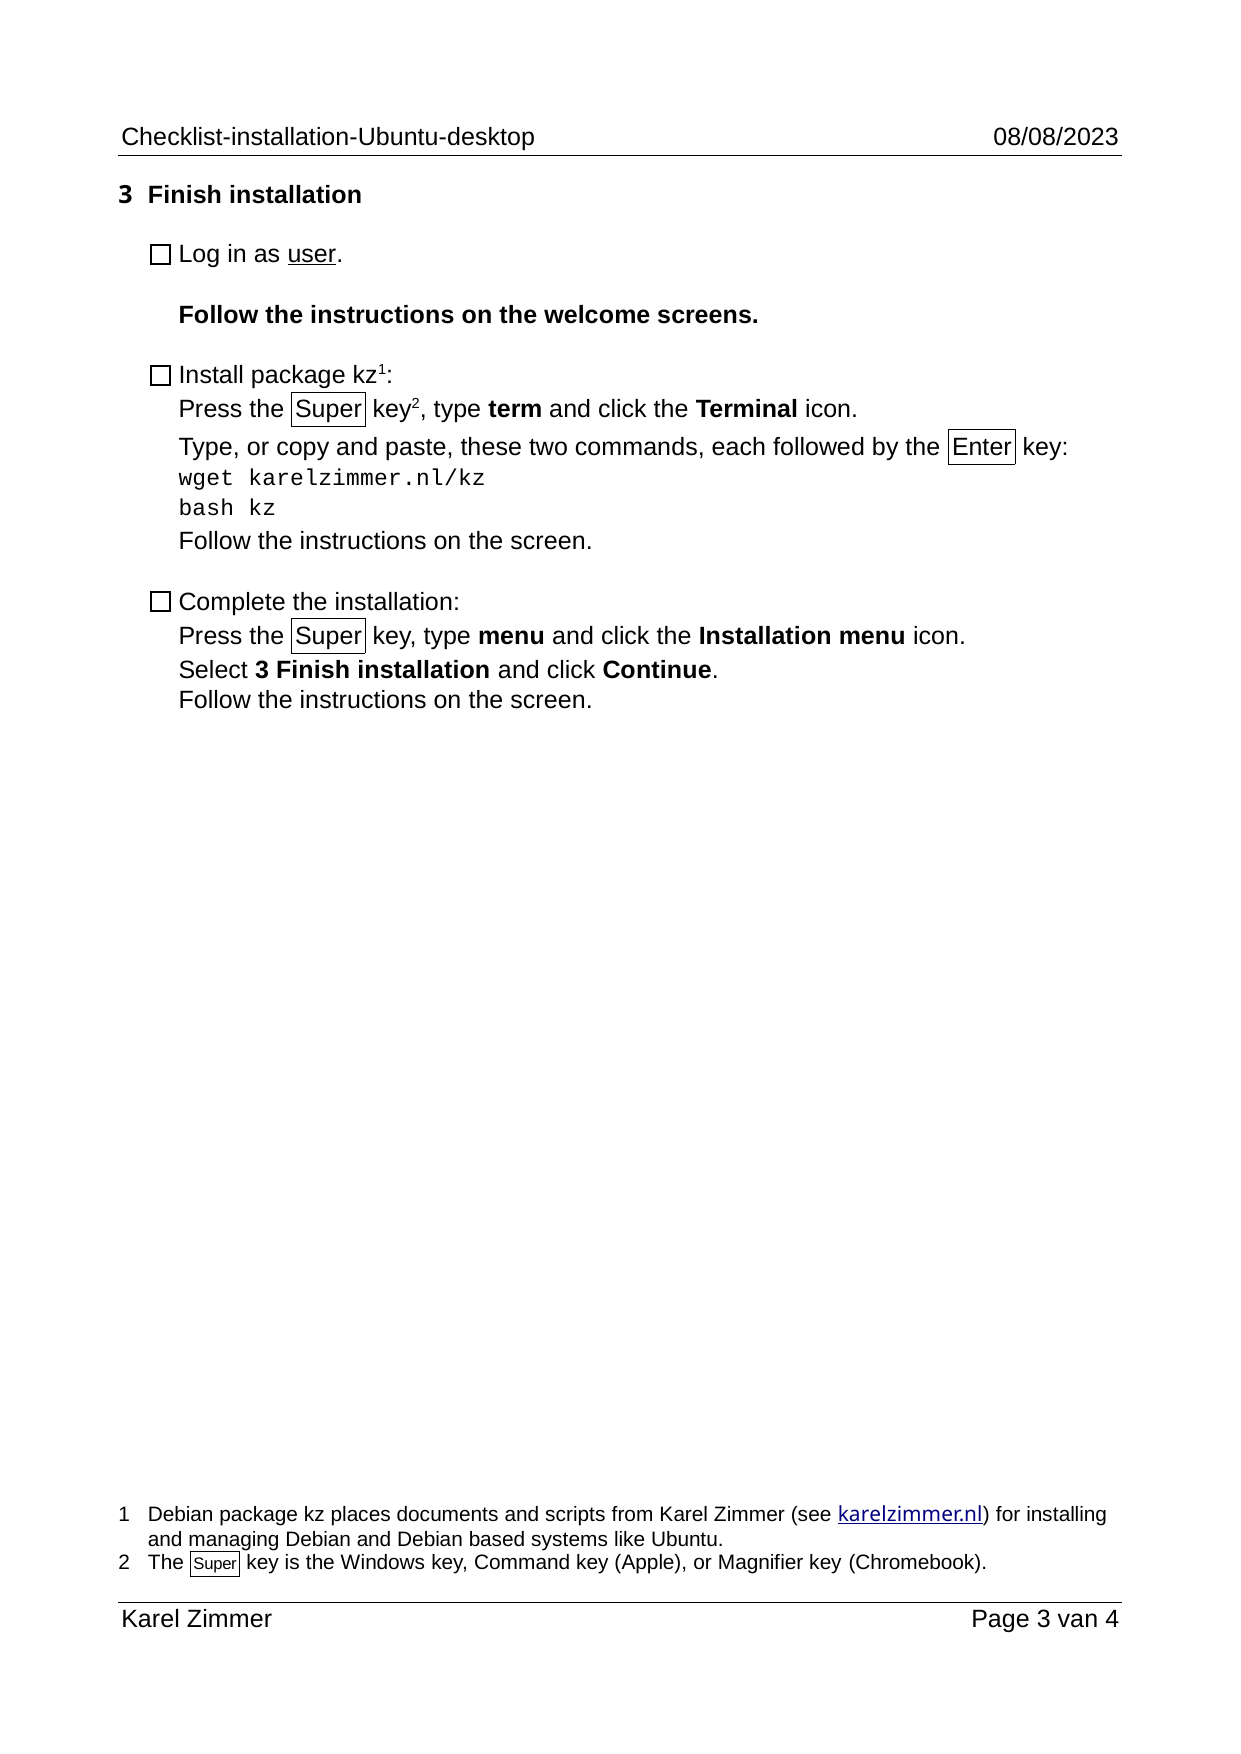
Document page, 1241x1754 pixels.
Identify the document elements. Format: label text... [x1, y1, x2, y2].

table_header [118, 239, 142, 269]
table_cell bash kz [177, 496, 1122, 526]
table_cell [177, 330, 1122, 360]
table_cell Type, or copy and paste, these two commands, each followed by the Enter key: [177, 428, 1122, 465]
table_cell [142, 587, 177, 617]
table_cell Follow the instructions on the screen. [177, 526, 1122, 556]
table_cell Follow the instructions on the screen. [177, 685, 1122, 715]
table_cell [142, 300, 177, 330]
table_cell [118, 300, 142, 330]
table_cell [142, 685, 177, 715]
table_cell [118, 360, 142, 391]
table_cell [118, 556, 142, 587]
table_cell [177, 556, 1122, 587]
table_cell [118, 496, 142, 526]
table_cell [118, 617, 142, 654]
table_cell [118, 526, 142, 556]
table_cell Follow the instructions on the welcome screens. [177, 300, 1122, 330]
table_header Log in as USER. [177, 239, 1122, 269]
table_cell [142, 428, 177, 465]
table_cell [118, 654, 142, 685]
table_cell [177, 269, 1122, 300]
table_cell [142, 391, 177, 428]
table_cell [118, 428, 142, 465]
table_cell [118, 465, 142, 496]
table_cell wget karelzimmer.nl/kz [177, 465, 1122, 496]
table_cell Press the Super key, type menu and click the Installation menu icon. [177, 617, 1122, 654]
table_cell [118, 330, 142, 360]
table_cell Select 3 Finish installation and click Continue. [177, 654, 1122, 685]
table_cell [142, 526, 177, 556]
table_cell [118, 685, 142, 715]
table_cell [142, 360, 177, 391]
table_cell Complete the installation: [177, 587, 1122, 617]
table_cell Install package kz: [177, 360, 1122, 391]
table_cell Press the Super key, type term and click the Terminal icon. [177, 391, 1122, 428]
table_cell [142, 556, 177, 587]
table_cell [142, 465, 177, 496]
table_cell [118, 587, 142, 617]
table_cell [142, 654, 177, 685]
table_cell [142, 330, 177, 360]
table_header [142, 239, 177, 269]
table_cell [142, 617, 177, 654]
list Finish installation [118, 177, 1122, 211]
table_cell [118, 391, 142, 428]
table_cell [142, 269, 177, 300]
table_cell [142, 496, 177, 526]
table_cell [118, 269, 142, 300]
